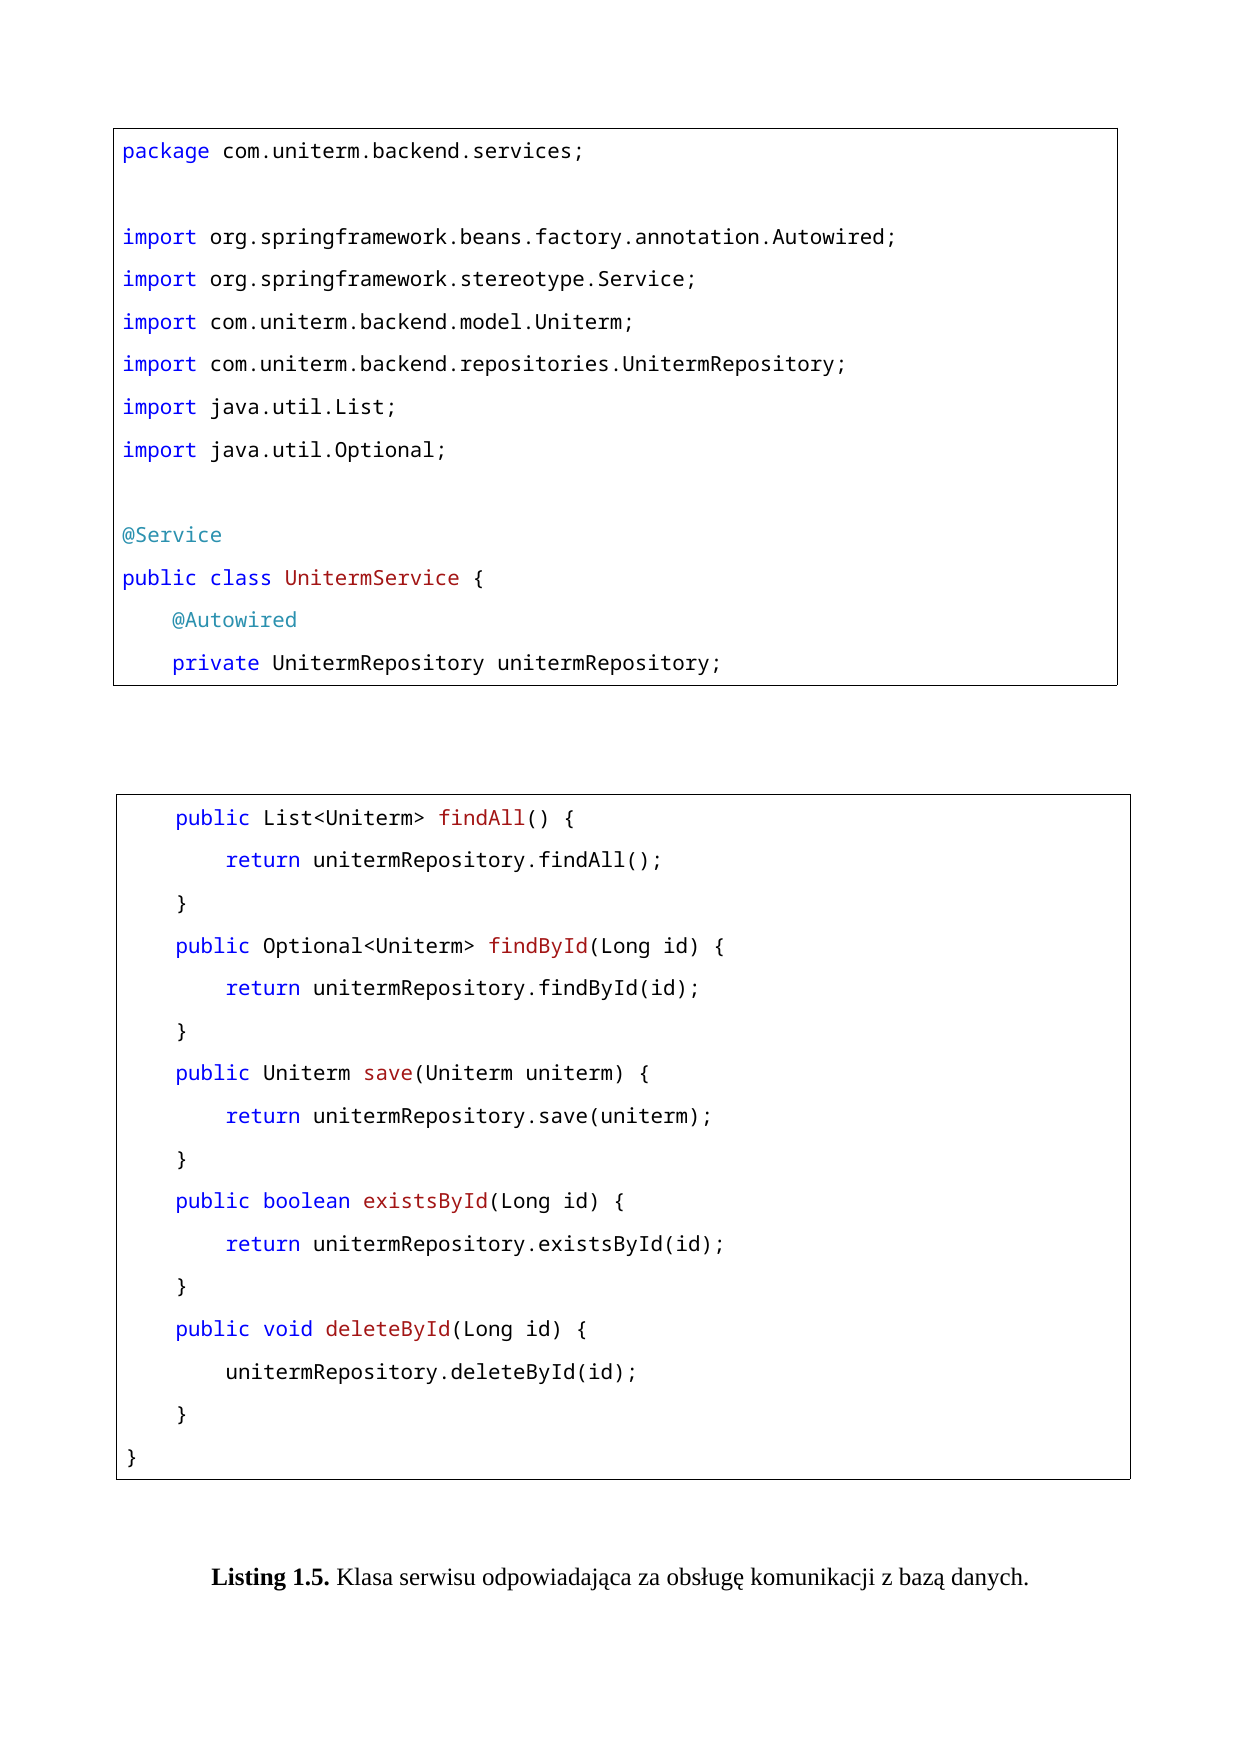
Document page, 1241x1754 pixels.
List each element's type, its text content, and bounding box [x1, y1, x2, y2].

text @Service [122, 520, 1108, 548]
text Listing 1.5. Klasa serwisu odpowiadająca za obsługę komunikacji z bazą danych. [118, 1562, 1122, 1591]
text } [125, 888, 1121, 917]
text public void deleteById(Long id) { [125, 1314, 1121, 1343]
text import java.util.List; [122, 392, 1108, 421]
text public boolean existsById(Long id) { [125, 1186, 1121, 1215]
text public class UnitermService { [122, 563, 1108, 591]
text public List<Uniterm> findAll() { [125, 803, 1121, 831]
text private UnitermRepository unitermRepository; [122, 648, 1108, 676]
text [117, 795, 1130, 1479]
text } [125, 1399, 1121, 1428]
text import org.springframework.stereotype.Service; [122, 264, 1108, 293]
text import com.uniterm.backend.repositories.UnitermRepository; [122, 349, 1108, 378]
text public Uniterm save(Uniterm uniterm) { [125, 1058, 1121, 1087]
text import org.springframework.beans.factory.annotation.Autowired; [122, 222, 1108, 250]
text } [125, 1442, 1121, 1470]
text return unitermRepository.existsById(id); [125, 1229, 1121, 1257]
text return unitermRepository.findById(id); [125, 973, 1121, 1002]
text } [125, 1016, 1121, 1044]
text unitermRepository.deleteById(id); [125, 1357, 1121, 1385]
text } [125, 1272, 1121, 1300]
text package com.uniterm.backend.services; [122, 137, 1108, 165]
text return unitermRepository.save(uniterm); [125, 1101, 1121, 1129]
text import java.util.Optional; [122, 435, 1108, 463]
text public Optional<Uniterm> findById(Long id) { [125, 931, 1121, 959]
text import com.uniterm.backend.model.Uniterm; [122, 307, 1108, 335]
text } [125, 1144, 1121, 1172]
text return unitermRepository.findAll(); [125, 846, 1121, 874]
text @Autowired [122, 605, 1108, 634]
